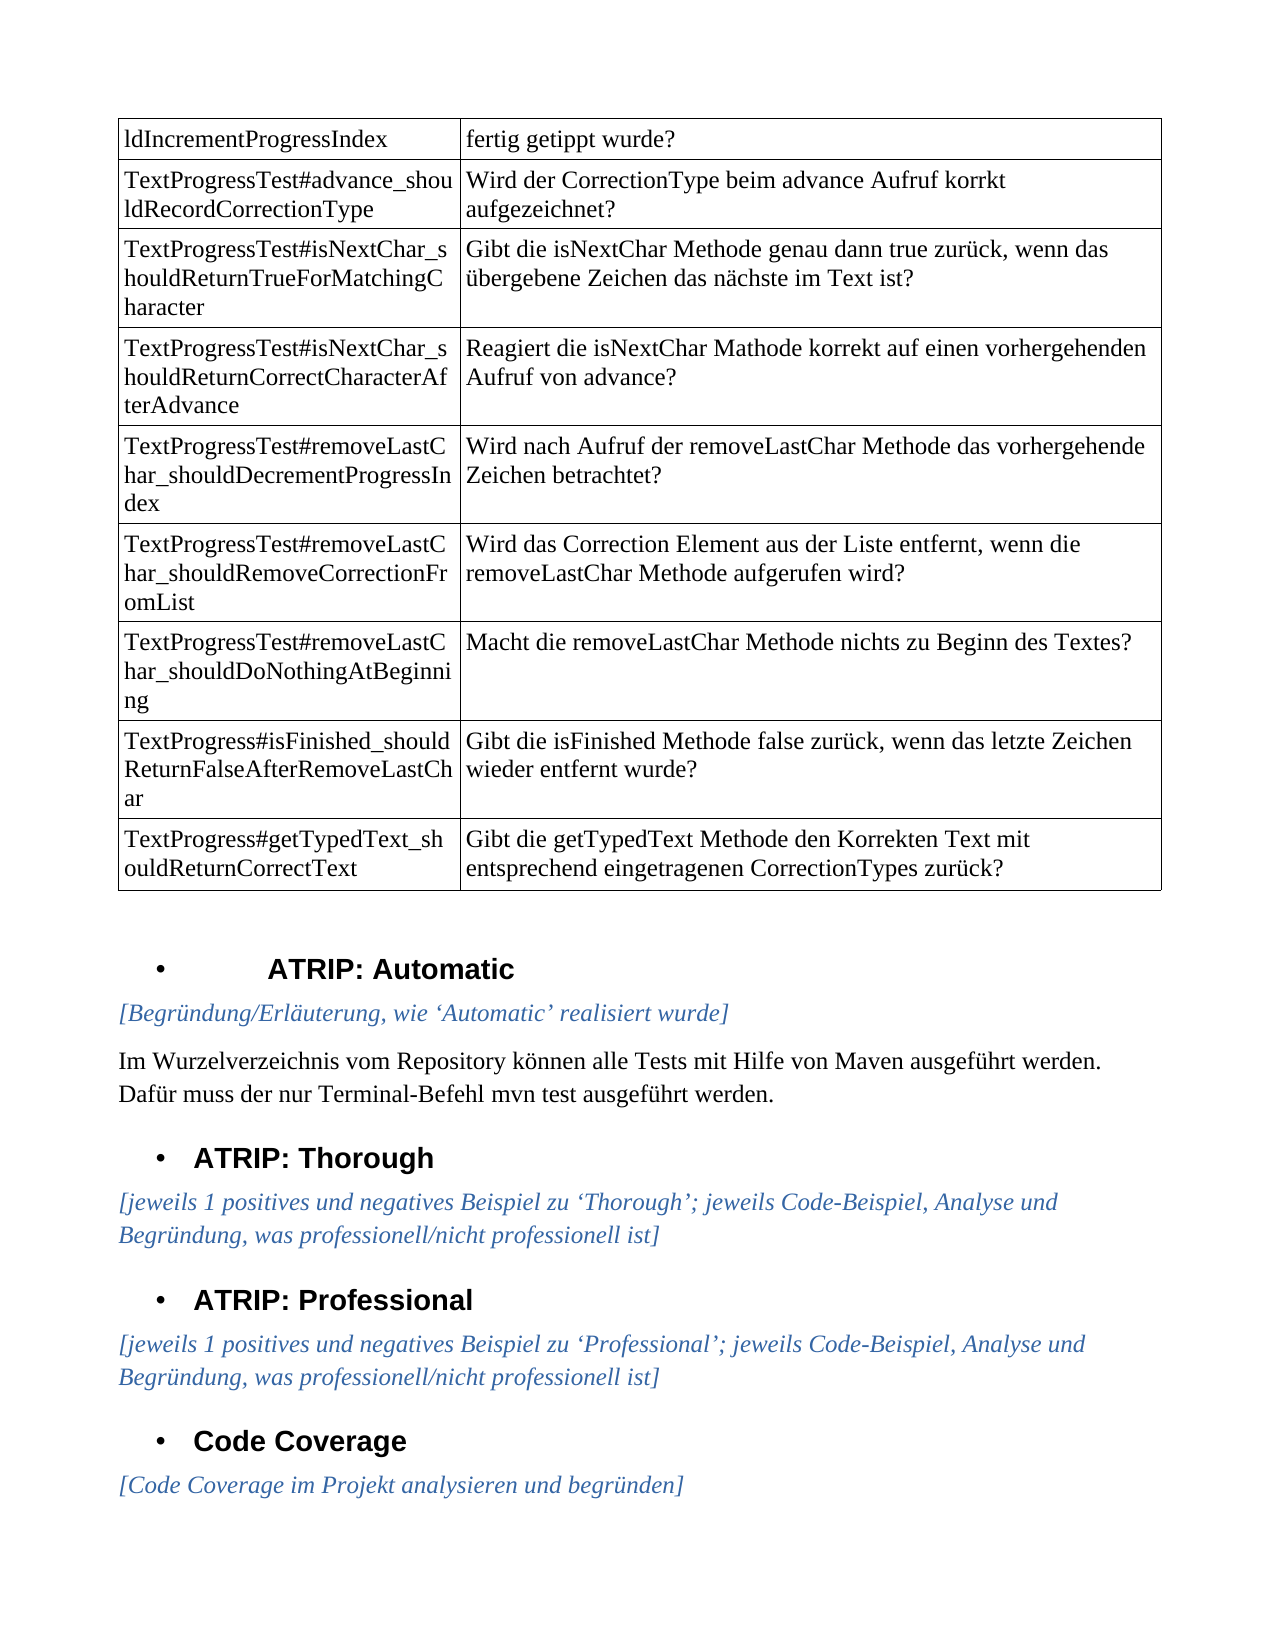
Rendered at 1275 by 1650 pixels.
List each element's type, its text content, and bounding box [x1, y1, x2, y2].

text [Code Coverage im Projekt analysieren und begründen] [118, 1470, 1157, 1499]
table_cell TextProgressTest#removeLastChar_shouldRemoveCorrectionFromList [119, 524, 460, 621]
table_cell Wird das Correction Element aus der Liste entfernt, wenn die removeLastChar Methode aufgerufen wird? [461, 524, 1161, 621]
table_cell TextProgressTest#isNextChar_shouldReturnCorrectCharacterAfterAdvance [119, 328, 460, 425]
table_cell Reagiert die isNextChar Mathode korrekt auf einen vorhergehenden Aufruf von advance? [461, 328, 1161, 425]
table_cell TextProgressTest#removeLastChar_shouldDecrementProgressIndex [119, 426, 460, 523]
table_cell TextProgressTest#advance_shouldRecordCorrectionType [119, 160, 460, 228]
text [jeweils 1 positives und negatives Beispiel zu ‘Professional’; jeweils Code-Beispiel, Analyse und Begründung, was professionell/nicht professionell ist] [118, 1329, 1157, 1391]
table_cell Gibt die getTypedText Methode den Korrekten Text mit entsprechend eingetragenen CorrectionTypes zurück? [461, 819, 1161, 889]
subtitle ATRIP: Automatic [156, 952, 1157, 986]
table_cell Wird der CorrectionType beim advance Aufruf korrkt aufgezeichnet? [461, 160, 1161, 228]
subtitle ATRIP: Professional [156, 1283, 1157, 1316]
text Im Wurzelverzeichnis vom Repository können alle Tests mit Hilfe von Maven ausgeführt werden. Dafür muss der nur Terminal-Befehl mvn test ausgeführt werden. [118, 1046, 1157, 1108]
table_cell Wird nach Aufruf der removeLastChar Methode das vorhergehende Zeichen betrachtet? [461, 426, 1161, 523]
table_cell Macht die removeLastChar Methode nichts zu Beginn des Textes? [461, 622, 1161, 719]
table_cell ldIncrementProgressIndex [119, 119, 460, 159]
table_cell Gibt die isNextChar Methode genau dann true zurück, wenn das übergebene Zeichen das nächste im Text ist? [461, 229, 1161, 327]
table_cell TextProgress#getTypedText_shouldReturnCorrectText [119, 819, 460, 889]
table_cell TextProgress#isFinished_shouldReturnFalseAfterRemoveLastChar [119, 721, 460, 818]
table_cell Gibt die isFinished Methode false zurück, wenn das letzte Zeichen wieder entfernt wurde? [461, 721, 1161, 818]
table_cell TextProgressTest#removeLastChar_shouldDoNothingAtBeginning [119, 622, 460, 719]
table_cell TextProgressTest#isNextChar_shouldReturnTrueForMatchingCharacter [119, 229, 460, 327]
subtitle ATRIP: Thorough [156, 1141, 1157, 1175]
subtitle Code Coverage [156, 1424, 1157, 1458]
text [jeweils 1 positives und negatives Beispiel zu ‘Thorough’; jeweils Code-Beispiel, Analyse und Begründung, was professionell/nicht professionell ist] [118, 1187, 1157, 1249]
table_cell fertig getippt wurde? [461, 119, 1161, 159]
text [Begründung/Erläuterung, wie ‘Automatic’ realisiert wurde] [118, 998, 1157, 1027]
